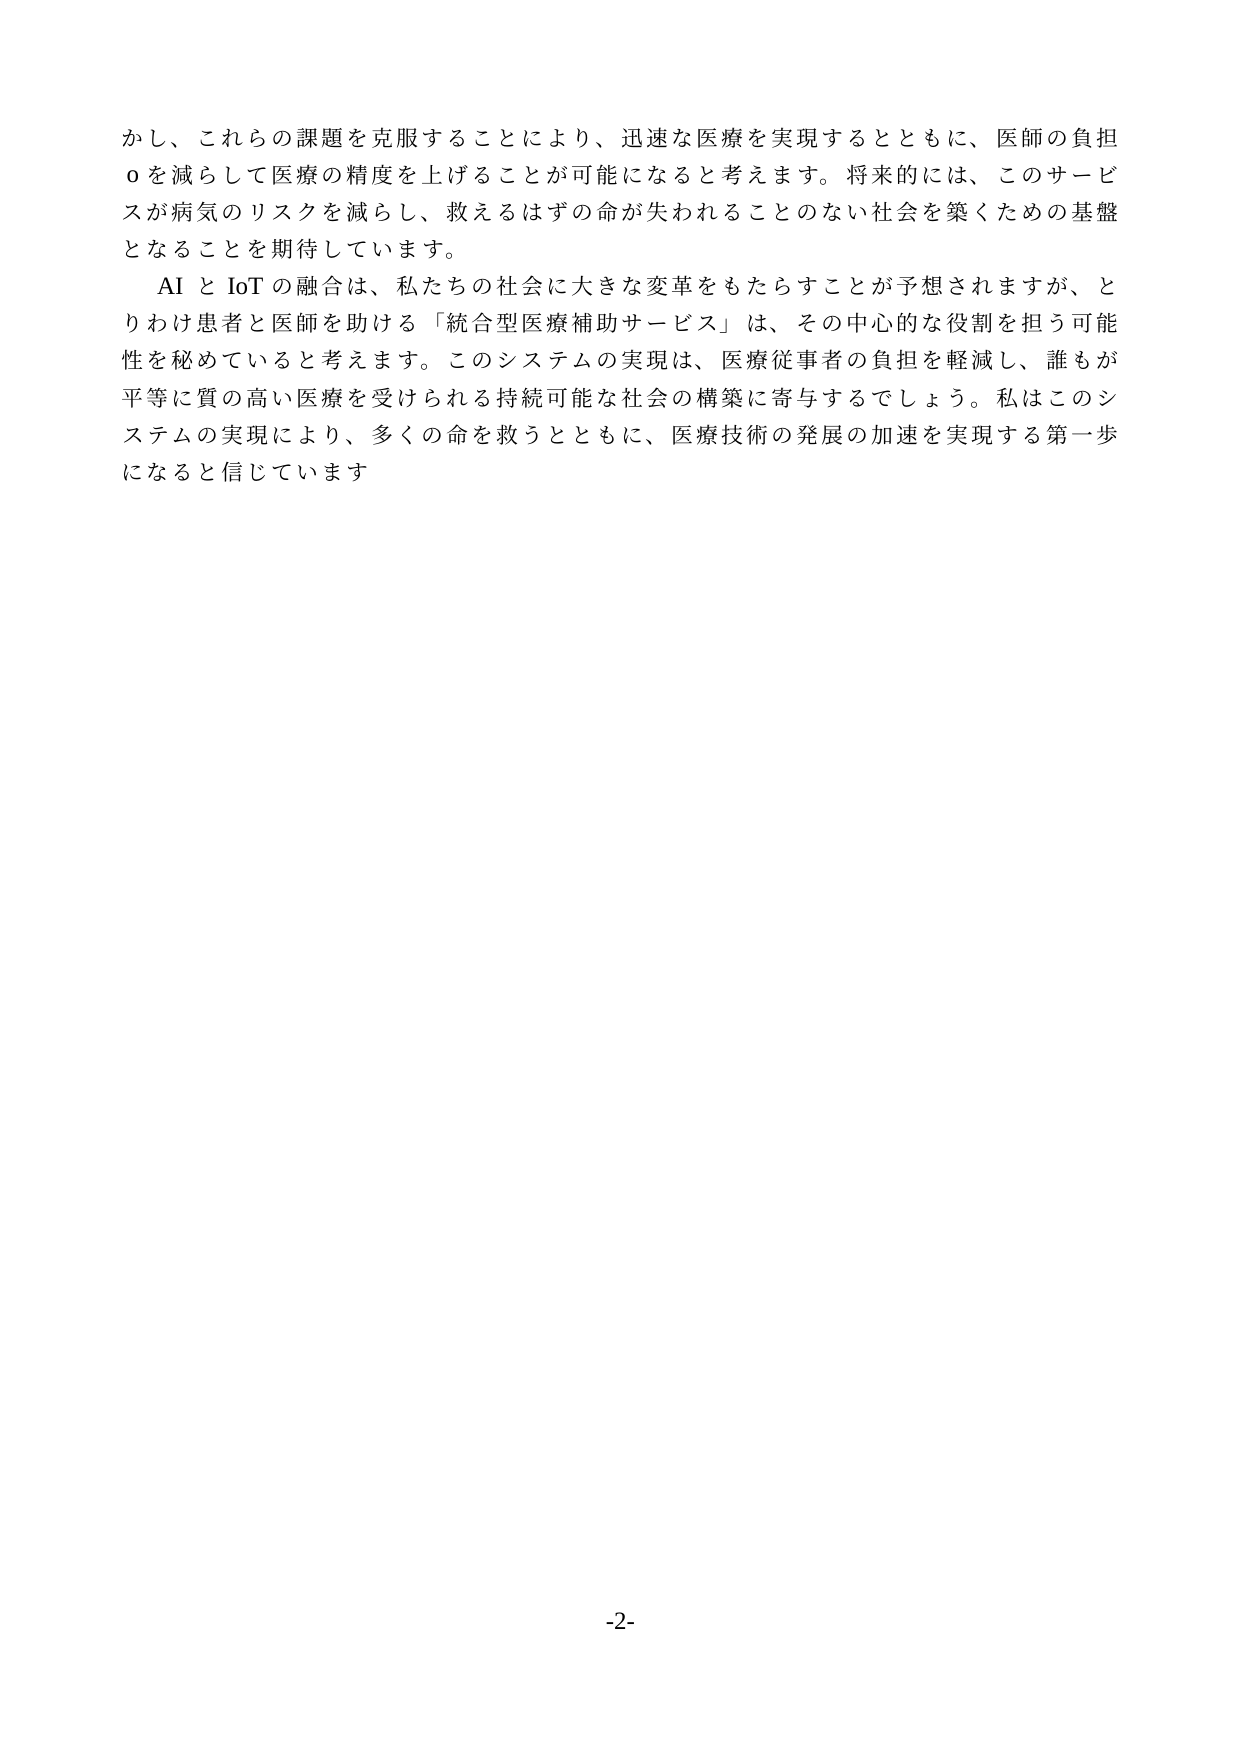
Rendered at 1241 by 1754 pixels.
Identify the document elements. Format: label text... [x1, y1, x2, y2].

text AIとIoTの融合は、私たちの社会に大きな変革をもたらすことが予想されますが、とりわけ患者と医師を助ける「統合型医療補助サービス」は、その中心的な役割を担う可能性を秘めていると考えます。このシステムの実現は、医療従事者の負担を軽減し、誰もが平等に質の高い医療を受けられる持続可能な社会の構築に寄与するでしょう。私はこのシステムの実現により、多くの命を救うとともに、医療技術の発展の加速を実現する第一歩になると信じています [120, 273, 1120, 495]
text かし、これらの課題を克服することにより、迅速な医療を実現するとともに、医師の負担oを減らして医療の精度を上げることが可能になると考えます。将来的には、このサービスが病気のリスクを減らし、救えるはずの命が失われることのない社会を築くための基盤となることを期待しています。 [120, 124, 1120, 273]
